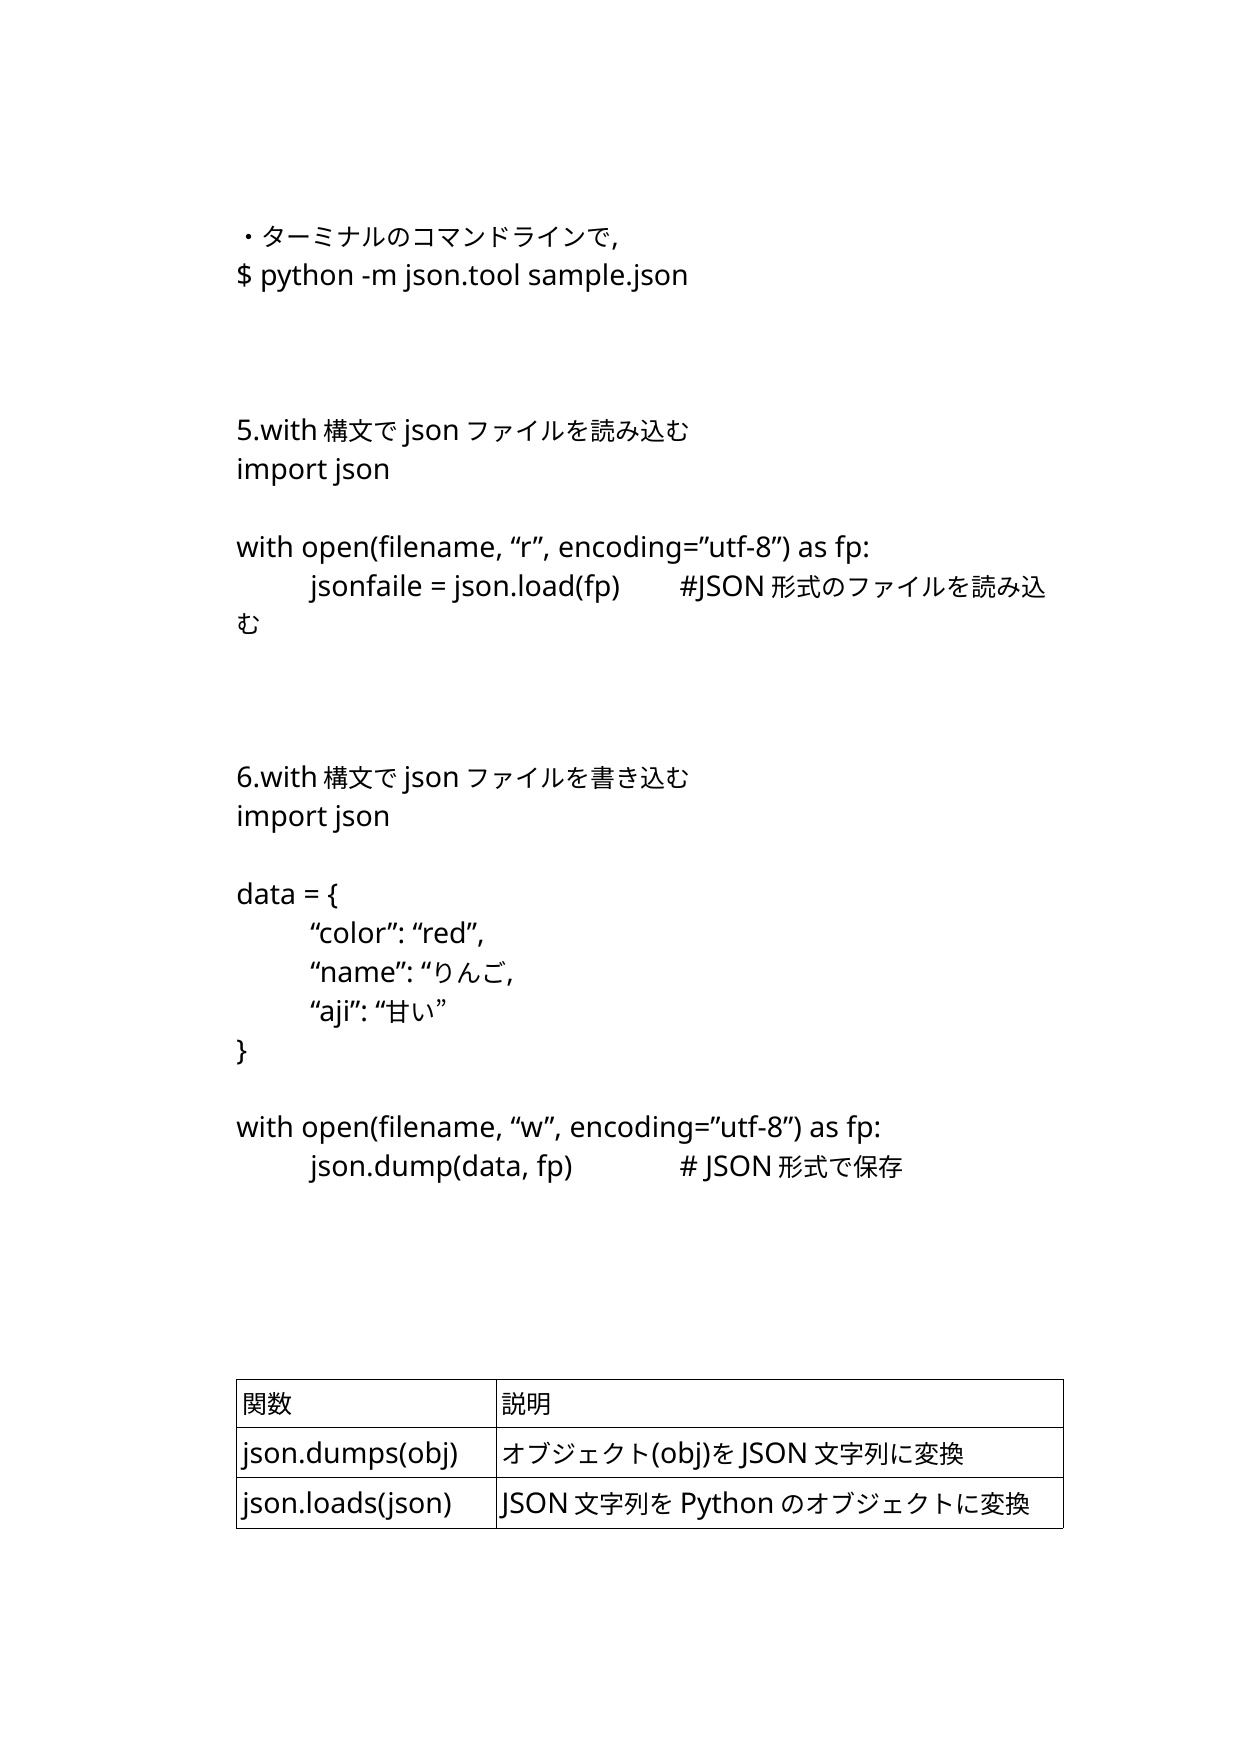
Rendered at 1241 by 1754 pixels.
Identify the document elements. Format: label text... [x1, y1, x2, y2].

text ・ターミナルのコマンドラインで, [236, 216, 1063, 255]
text 6.with構文でjsonファイルを書き込む [236, 757, 1063, 796]
text json.dump(data, fp) # JSON形式で保存 [236, 1146, 1063, 1185]
text jsonfaile = json.load(fp) #JSON形式のファイルを読み込む [236, 566, 1063, 641]
text with open(filename, “w”, encoding=”utf-8”) as fp: [236, 1107, 1063, 1146]
table_cell JSON文字列をPythonのオブジェクトに変換 [497, 1478, 1063, 1528]
text $ python -m json.tool sample.json [236, 255, 1063, 294]
text with open(filename, “r”, encoding=”utf-8”) as fp: [236, 527, 1063, 566]
text 5.with構文でjsonファイルを読み込む [236, 410, 1063, 449]
text “name”: “りんご, [236, 952, 1063, 991]
table_cell json.dumps(obj) [237, 1428, 496, 1477]
text import json [236, 796, 1063, 835]
table_header 関数 [237, 1380, 496, 1427]
table_header 説明 [497, 1380, 1063, 1427]
text import json [236, 449, 1063, 488]
text “color”: “red”, [236, 913, 1063, 952]
table_cell オブジェクト(obj)をJSON文字列に変換 [497, 1428, 1063, 1477]
text } [236, 1029, 1063, 1068]
text data = { [236, 874, 1063, 913]
text “aji”: “甘い” [236, 991, 1063, 1029]
table_cell json.loads(json) [237, 1478, 496, 1528]
